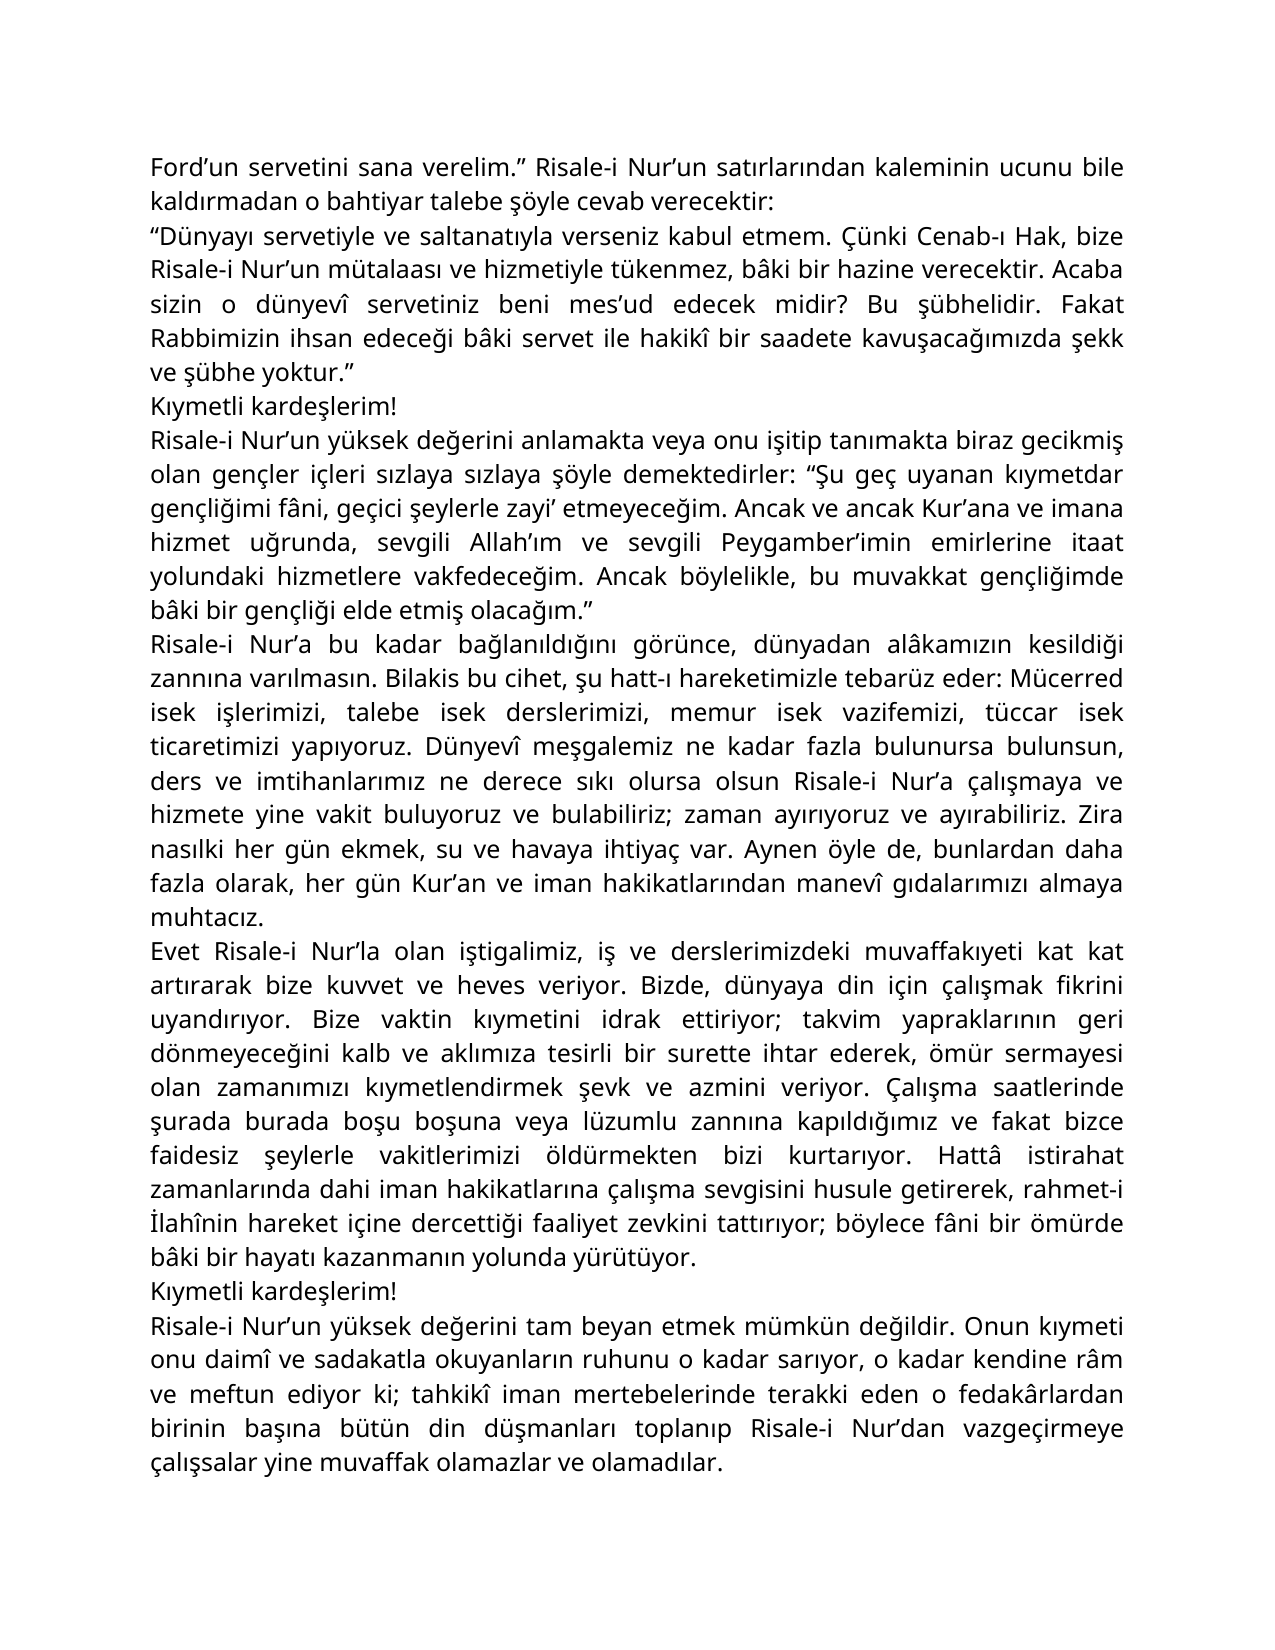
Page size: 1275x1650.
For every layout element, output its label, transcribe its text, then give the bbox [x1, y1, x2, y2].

text Kıymetli kardeşlerim! [150, 388, 1125, 422]
text “Dünyayı servetiyle ve saltanatıyla verseniz kabul etmem. Çünki Cenab-ı Hak, bize Risale-i Nur’un mütalaası ve hizmetiyle tükenmez, bâki bir hazine verecektir. Acaba sizin o dünyevî servetiniz beni mes’ud edecek midir? Bu şübhelidir. Fakat Rabbimizin ihsan edeceği bâki servet ile hakikî bir saadete kavuşacağımızda şekk ve şübhe yoktur.” [150, 218, 1125, 388]
text Risale-i Nur’un yüksek değerini anlamakta veya onu işitip tanımakta biraz gecikmiş olan gençler içleri sızlaya sızlaya şöyle demektedirler: “Şu geç uyanan kıymetdar gençliğimi fâni, geçici şeylerle zayi’ etmeyeceğim. Ancak ve ancak Kur’ana ve imana hizmet uğrunda, sevgili Allah’ım ve sevgili Peygamber’imin emirlerine itaat yolundaki hizmetlere vakfedeceğim. Ancak böylelikle, bu muvakkat gençliğimde bâki bir gençliği elde etmiş olacağım.” [150, 422, 1125, 627]
text Evet Risale-i Nur’la olan iştigalimiz, iş ve derslerimizdeki muvaffakıyeti kat kat artırarak bize kuvvet ve heves veriyor. Bizde, dünyaya din için çalışmak fikrini uyandırıyor. Bize vaktin kıymetini idrak ettiriyor; takvim yapraklarının geri dönmeyeceğini kalb ve aklımıza tesirli bir surette ihtar ederek, ömür sermayesi olan zamanımızı kıymetlendirmek şevk ve azmini veriyor. Çalışma saatlerinde şurada burada boşu boşuna veya lüzumlu zannına kapıldığımız ve fakat bizce faidesiz şeylerle vakitlerimizi öldürmekten bizi kurtarıyor. Hattâ istirahat zamanlarında dahi iman hakikatlarına çalışma sevgisini husule getirerek, rahmet-i İlahînin hareket içine dercettiği faaliyet zevkini tattırıyor; böylece fâni bir ömürde bâki bir hayatı kazanmanın yolunda yürütüyor. [150, 933, 1125, 1274]
text Risale-i Nur’un yüksek değerini tam beyan etmek mümkün değildir. Onun kıymeti onu daimî ve sadakatla okuyanların ruhunu o kadar sarıyor, o kadar kendine râm ve meftun ediyor ki; tahkikî iman mertebelerinde terakki eden o fedakârlardan birinin başına bütün din düşmanları toplanıp Risale-i Nur’dan vazgeçirmeye çalışsalar yine muvaffak olamazlar ve olamadılar. [150, 1308, 1125, 1478]
text Kıymetli kardeşlerim! [150, 1274, 1125, 1308]
text Risale-i Nur’a bu kadar bağlanıldığını görünce, dünyadan alâkamızın kesildiği zannına varılmasın. Bilakis bu cihet, şu hatt-ı hareketimizle tebarüz eder: Mücerred isek işlerimizi, talebe isek derslerimizi, memur isek vazifemizi, tüccar isek ticaretimizi yapıyoruz. Dünyevî meşgalemiz ne kadar fazla bulunursa bulunsun, ders ve imtihanlarımız ne derece sıkı olursa olsun Risale-i Nur’a çalışmaya ve hizmete yine vakit buluyoruz ve bulabiliriz; zaman ayırıyoruz ve ayırabiliriz. Zira nasılki her gün ekmek, su ve havaya ihtiyaç var. Aynen öyle de, bunlardan daha fazla olarak, her gün Kur’an ve iman hakikatlarından manevî gıdalarımızı almaya muhtacız. [150, 627, 1125, 933]
text Ford’un servetini sana verelim.” Risale-i Nur’un satırlarından kaleminin ucunu bile kaldırmadan o bahtiyar talebe şöyle cevab verecektir: [150, 150, 1125, 218]
